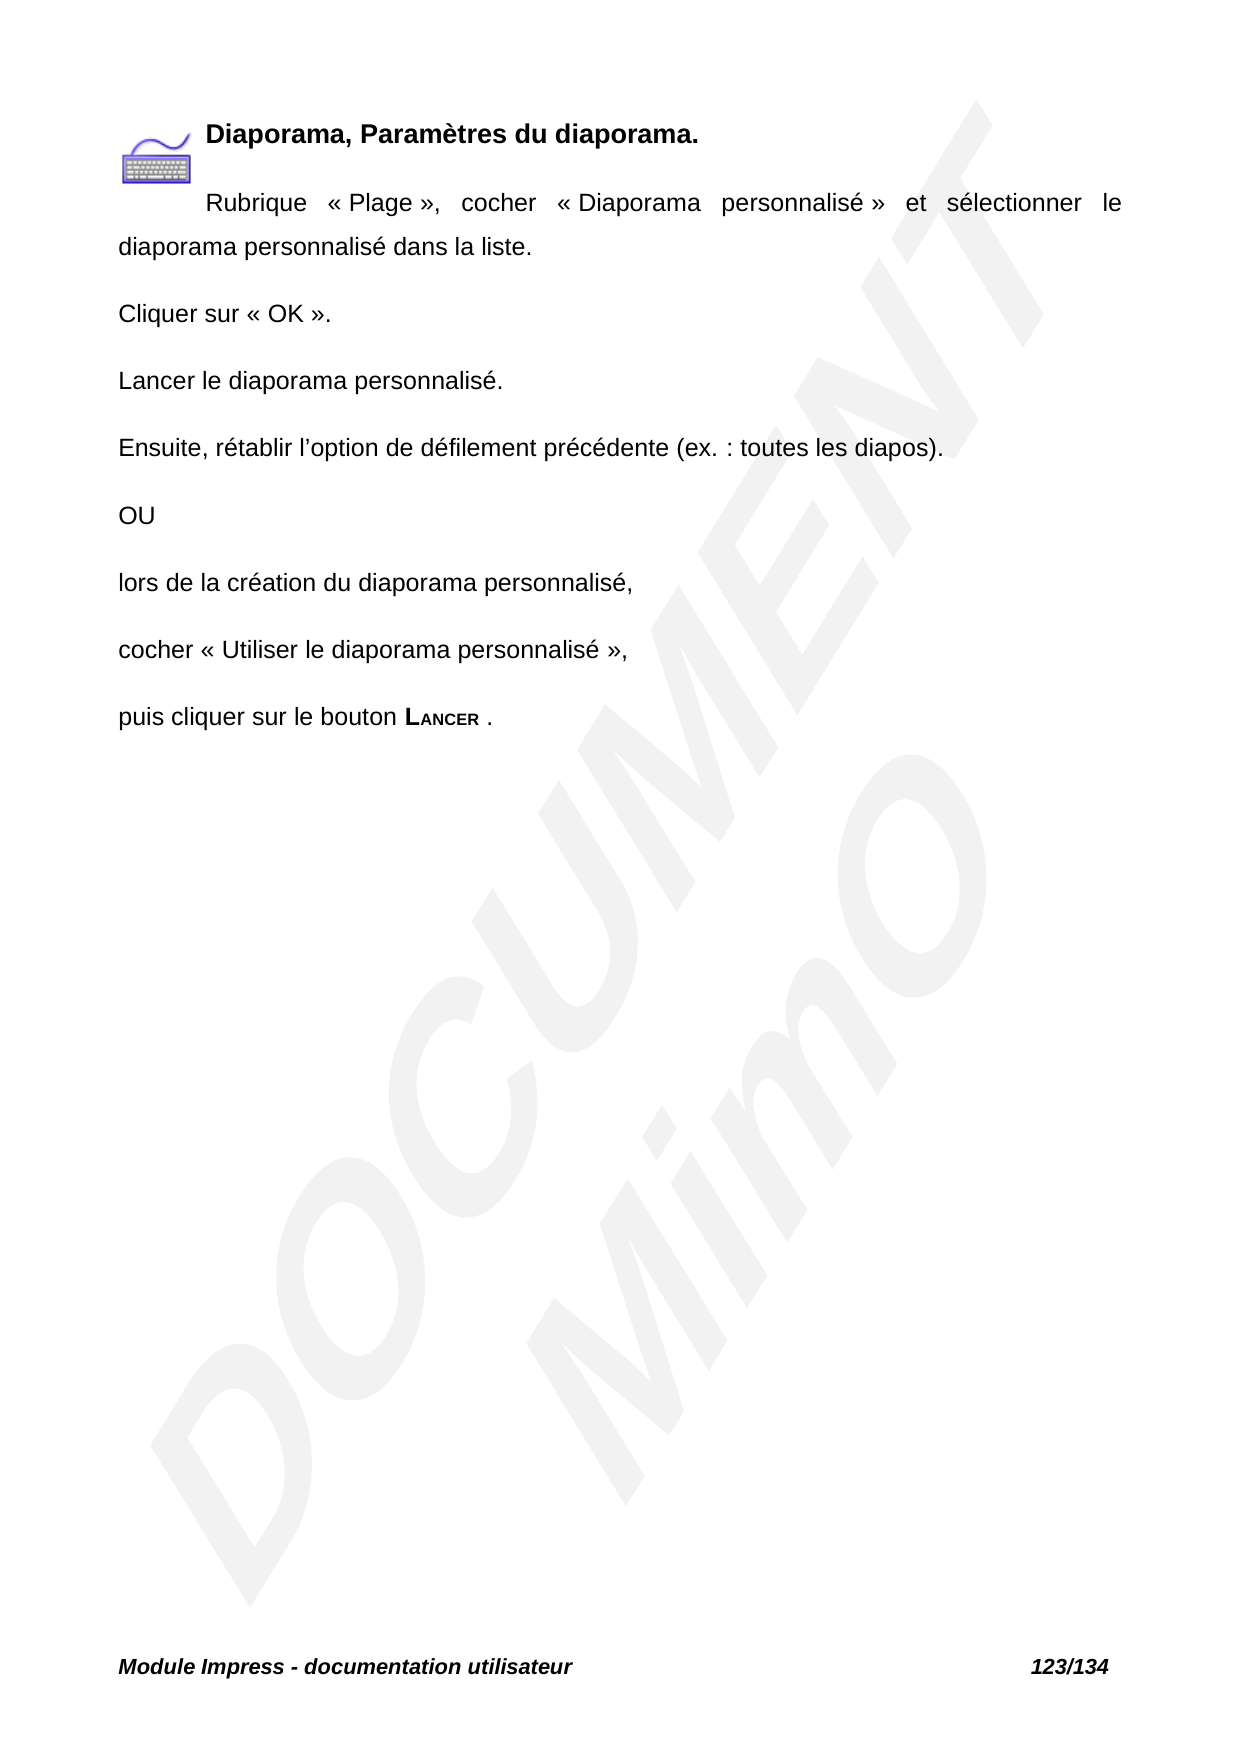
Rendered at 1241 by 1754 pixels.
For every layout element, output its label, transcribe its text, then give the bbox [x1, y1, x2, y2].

text puis cliquer sur le bouton Lancer . [118, 702, 1122, 731]
picture [118, 122, 194, 198]
text lors de la création du diaporama personnalisé, [118, 568, 1122, 597]
list Lancer le diaporama personnalisé. [118, 366, 1122, 395]
text Rubrique « Plage », cocher « Diaporama personnalisé » et sélectionner le diaporama personnalisé dans la liste. [118, 188, 1122, 261]
text Ensuite, rétablir l’option de défilement précédente (ex. : toutes les diapos). [118, 433, 1122, 462]
text Cliquer sur « OK ». [118, 299, 1122, 328]
text OU [118, 501, 1122, 529]
text cocher « Utiliser le diaporama personnalisé », [118, 635, 1122, 664]
text Diaporama, Paramètres du diaporama. [118, 118, 1122, 149]
